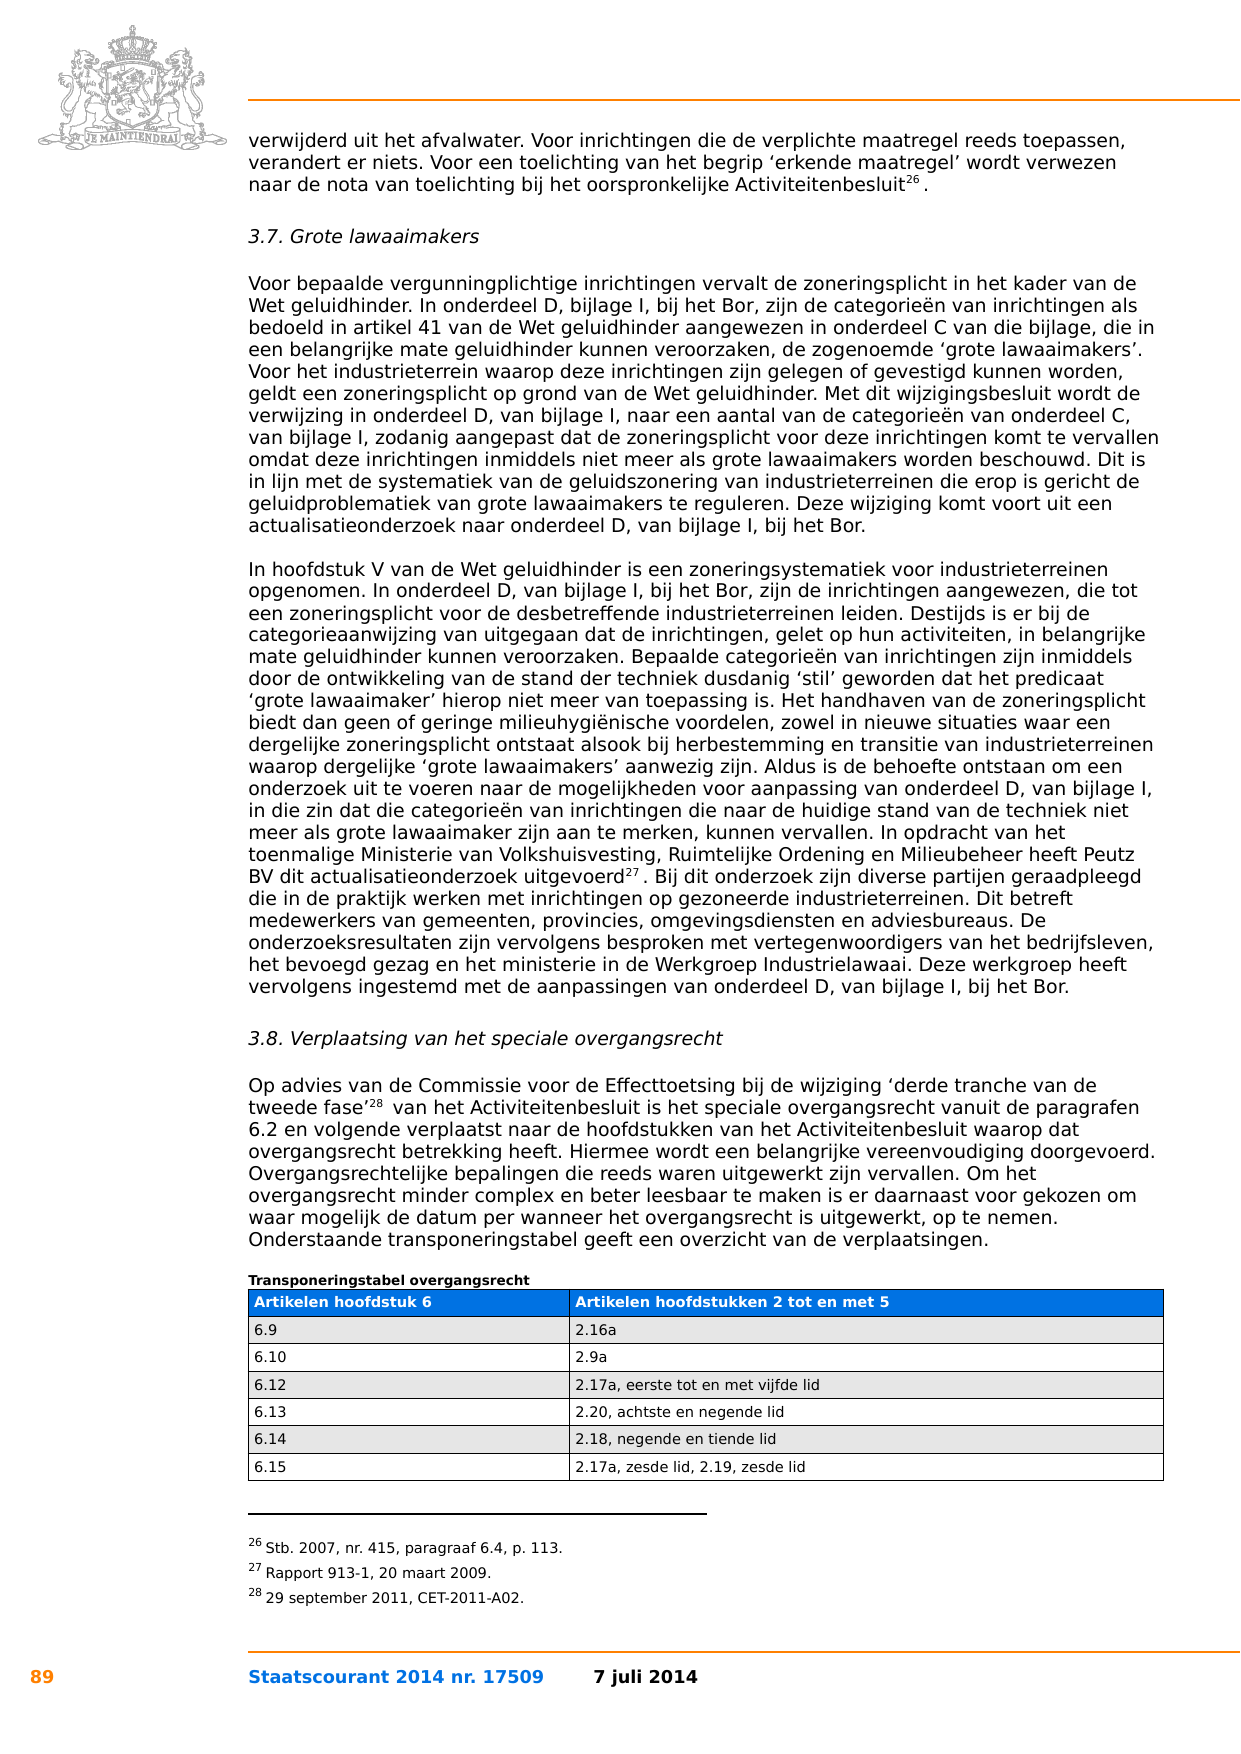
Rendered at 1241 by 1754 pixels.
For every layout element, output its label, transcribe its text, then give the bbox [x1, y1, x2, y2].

text Rapport 913-1, 20 maart 2009. [248, 1561, 1163, 1583]
table_cell 2.17a, zesde lid, 2.19, zesde lid [570, 1454, 1163, 1480]
table_cell 6.13 [249, 1399, 569, 1425]
table_cell 2.20, achtste en negende lid [570, 1399, 1163, 1425]
table_cell Artikelen hoofdstukken 2 tot en met 5 [570, 1290, 1163, 1316]
table_cell 6.14 [249, 1426, 569, 1453]
subtitle 3.7. Grote lawaaimakers [248, 226, 1163, 248]
text verwijderd uit het afvalwater. Voor inrichtingen die de verplichte maatregel reeds toepassen, verandert er niets. Voor een toelichting van het begrip ‘erkende maatregel’ wordt verwezen naar de nota van toelichting bij het oorspronkelijke Activiteitenbesluit. [248, 130, 1163, 196]
table_cell 6.9 [249, 1317, 569, 1343]
table_cell Artikelen hoofdstuk 6 [249, 1290, 569, 1316]
table_cell 6.10 [249, 1344, 569, 1371]
table_cell 6.12 [249, 1372, 569, 1398]
table_cell 2.9a [570, 1344, 1163, 1371]
text Stb. 2007, nr. 415, paragraaf 6.4, p. 113. [248, 1536, 1163, 1558]
table_header Transponeringstabel overgangsrecht [248, 1273, 1163, 1288]
table_cell 2.16a [570, 1317, 1163, 1343]
text Voor bepaalde vergunningplichtige inrichtingen vervalt de zoneringsplicht in het kader van de Wet geluidhinder. In onderdeel D, bijlage I, bij het Bor, zijn de categorieën van inrichtingen als bedoeld in artikel 41 van de Wet geluidhinder aangewezen in onderdeel C van die bijlage, die in een belangrijke mate geluidhinder kunnen veroorzaken, de zogenoemde ‘grote lawaaimakers’. Voor het industrieterrein waarop deze inrichtingen zijn gelegen of gevestigd kunnen worden, geldt een zoneringsplicht op grond van de Wet geluidhinder. Met dit wijzigingsbesluit wordt de verwijzing in onderdeel D, van bijlage I, naar een aantal van de categorieën van onderdeel C, van bijlage I, zodanig aangepast dat de zoneringsplicht voor deze inrichtingen komt te vervallen omdat deze inrichtingen inmiddels niet meer als grote lawaaimakers worden beschouwd. Dit is in lijn met de systematiek van de geluidszonering van industrieterreinen die erop is gericht de geluidproblematiek van grote lawaaimakers te reguleren. Deze wijziging komt voort uit een actualisatieonderzoek naar onderdeel D, van bijlage I, bij het Bor. [248, 273, 1163, 537]
table_cell 2.18, negende en tiende lid [570, 1426, 1163, 1453]
table_cell 2.17a, eerste tot en met vijfde lid [570, 1372, 1163, 1398]
text 29 september 2011, CET-2011-A02. [248, 1586, 1163, 1608]
table_cell 6.15 [249, 1454, 569, 1480]
text Op advies van de Commissie voor de Effecttoetsing bij de wijziging ‘derde tranche van de tweede fase’ van het Activiteitenbesluit is het speciale overgangsrecht vanuit de paragrafen 6.2 en volgende verplaatst naar de hoofdstukken van het Activiteitenbesluit waarop dat overgangsrecht betrekking heeft. Hiermee wordt een belangrijke vereenvoudiging doorgevoerd. Overgangsrechtelijke bepalingen die reeds waren uitgewerkt zijn vervallen. Om het overgangsrecht minder complex en beter leesbaar te maken is er daarnaast voor gekozen om waar mogelijk de datum per wanneer het overgangsrecht is uitgewerkt, op te nemen. Onderstaande transponeringstabel geeft een overzicht van de verplaatsingen. [248, 1075, 1163, 1251]
subtitle 3.8. Verplaatsing van het speciale overgangsrecht [248, 1028, 1163, 1050]
picture [38, 25, 227, 150]
text In hoofdstuk V van de Wet geluidhinder is een zoneringsystematiek voor industrieterreinen opgenomen. In onderdeel D, van bijlage I, bij het Bor, zijn de inrichtingen aangewezen, die tot een zoneringsplicht voor de desbetreffende industrieterreinen leiden. Destijds is er bij de categorieaanwijzing van uitgegaan dat de inrichtingen, gelet op hun activiteiten, in belangrijke mate geluidhinder kunnen veroorzaken. Bepaalde categorieën van inrichtingen zijn inmiddels door de ontwikkeling van de stand der techniek dusdanig ‘stil’ geworden dat het predicaat ‘grote lawaaimaker’ hierop niet meer van toepassing is. Het handhaven van de zoneringsplicht biedt dan geen of geringe milieuhygiënische voordelen, zowel in nieuwe situaties waar een dergelijke zoneringsplicht ontstaat alsook bij herbestemming en transitie van industrieterreinen waarop dergelijke ‘grote lawaaimakers’ aanwezig zijn. Aldus is de behoefte ontstaan om een onderzoek uit te voeren naar de mogelijkheden voor aanpassing van onderdeel D, van bijlage I, in die zin dat die categorieën van inrichtingen die naar de huidige stand van de techniek niet meer als grote lawaaimaker zijn aan te merken, kunnen vervallen. In opdracht van het toenmalige Ministerie van Volkshuisvesting, Ruimtelijke Ordening en Milieubeheer heeft Peutz BV dit actualisatieonderzoek uitgevoerd. Bij dit onderzoek zijn diverse partijen geraadpleegd die in de praktijk werken met inrichtingen op gezoneerde industrieterreinen. Dit betreft medewerkers van gemeenten, provincies, omgevingsdiensten en adviesbureaus. De onderzoeksresultaten zijn vervolgens besproken met vertegenwoordigers van het bedrijfsleven, het bevoegd gezag en het ministerie in de Werkgroep Industrielawaai. Deze werkgroep heeft vervolgens ingestemd met de aanpassingen van onderdeel D, van bijlage I, bij het Bor. [248, 558, 1163, 998]
